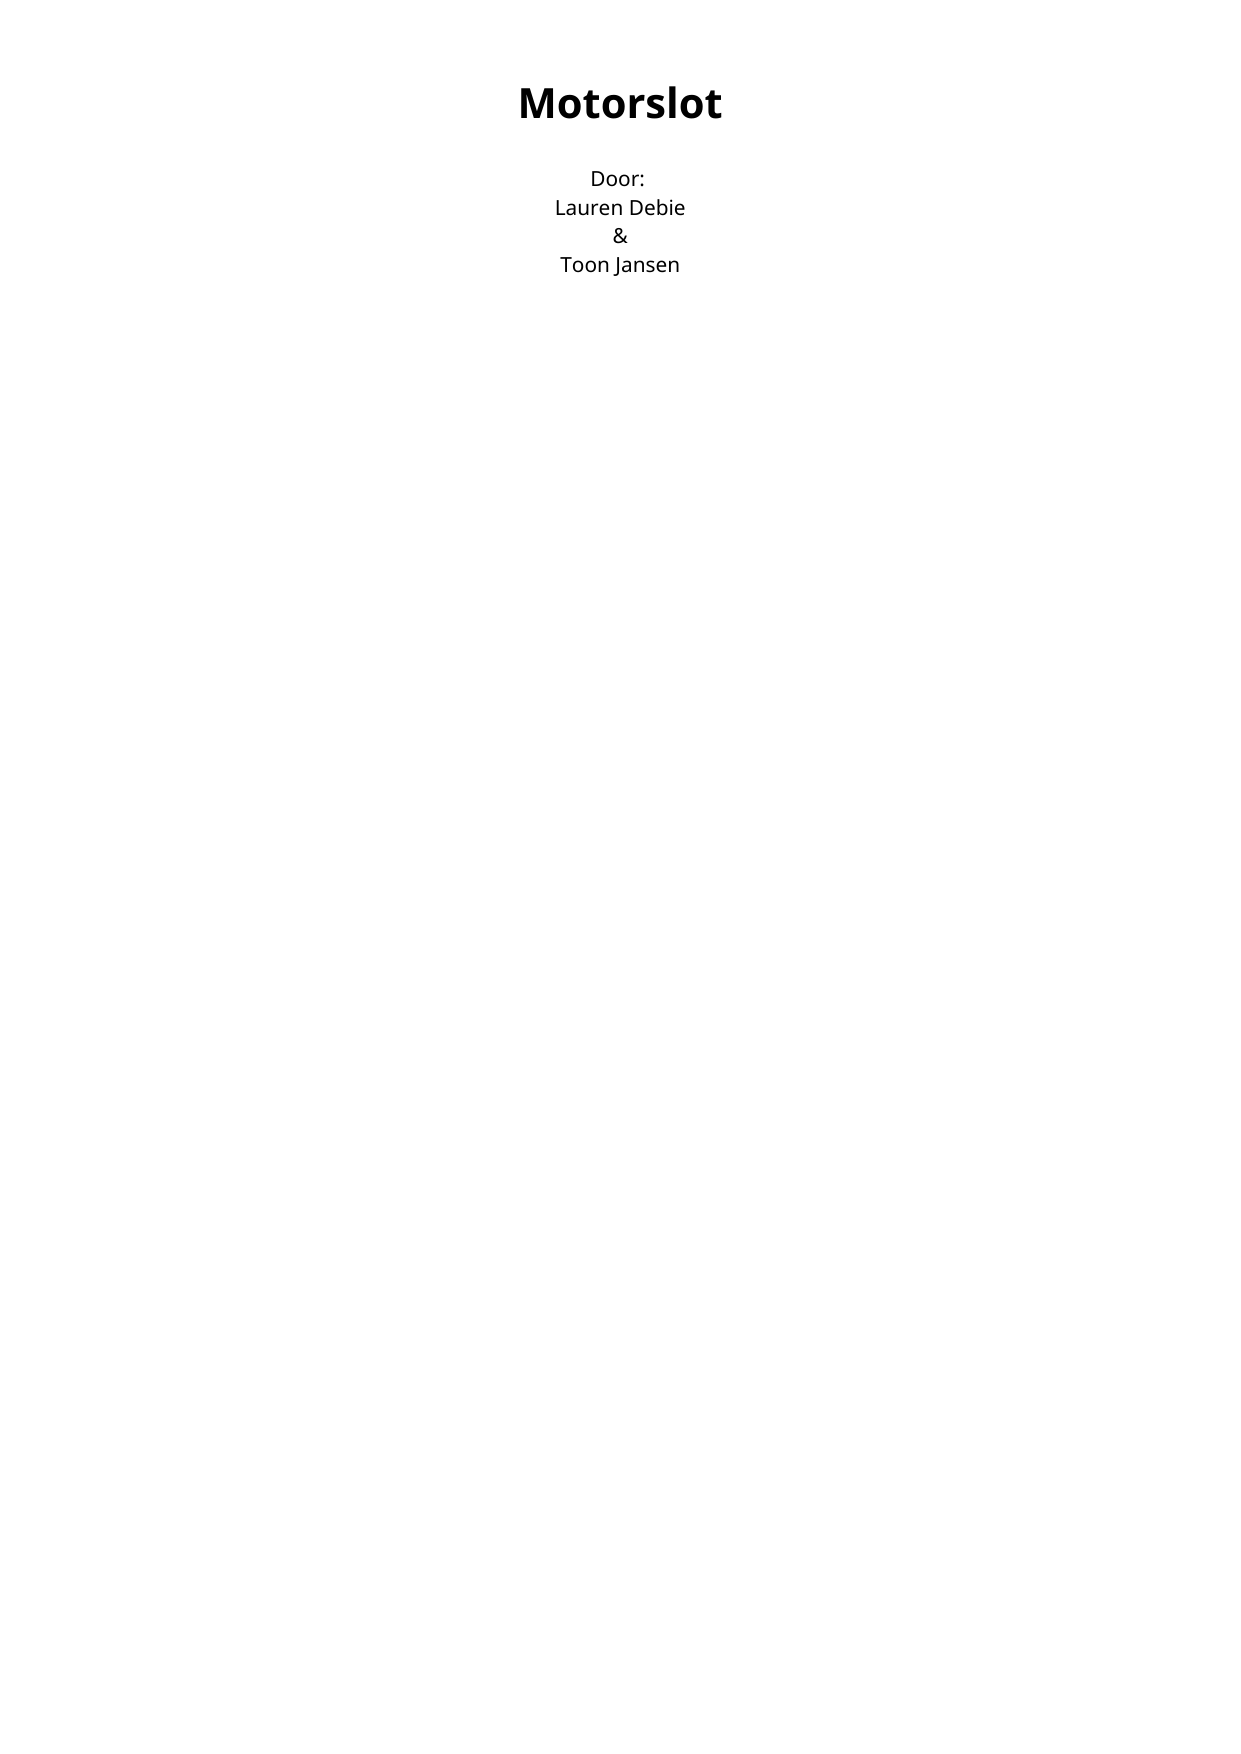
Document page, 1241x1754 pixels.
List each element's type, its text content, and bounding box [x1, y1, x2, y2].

text Toon Jansen [148, 250, 1093, 278]
subtitle Lauren Debie [148, 193, 1093, 221]
subtitle Motorslot [148, 74, 1093, 131]
text & [148, 221, 1093, 250]
subtitle Door: [148, 164, 1093, 193]
